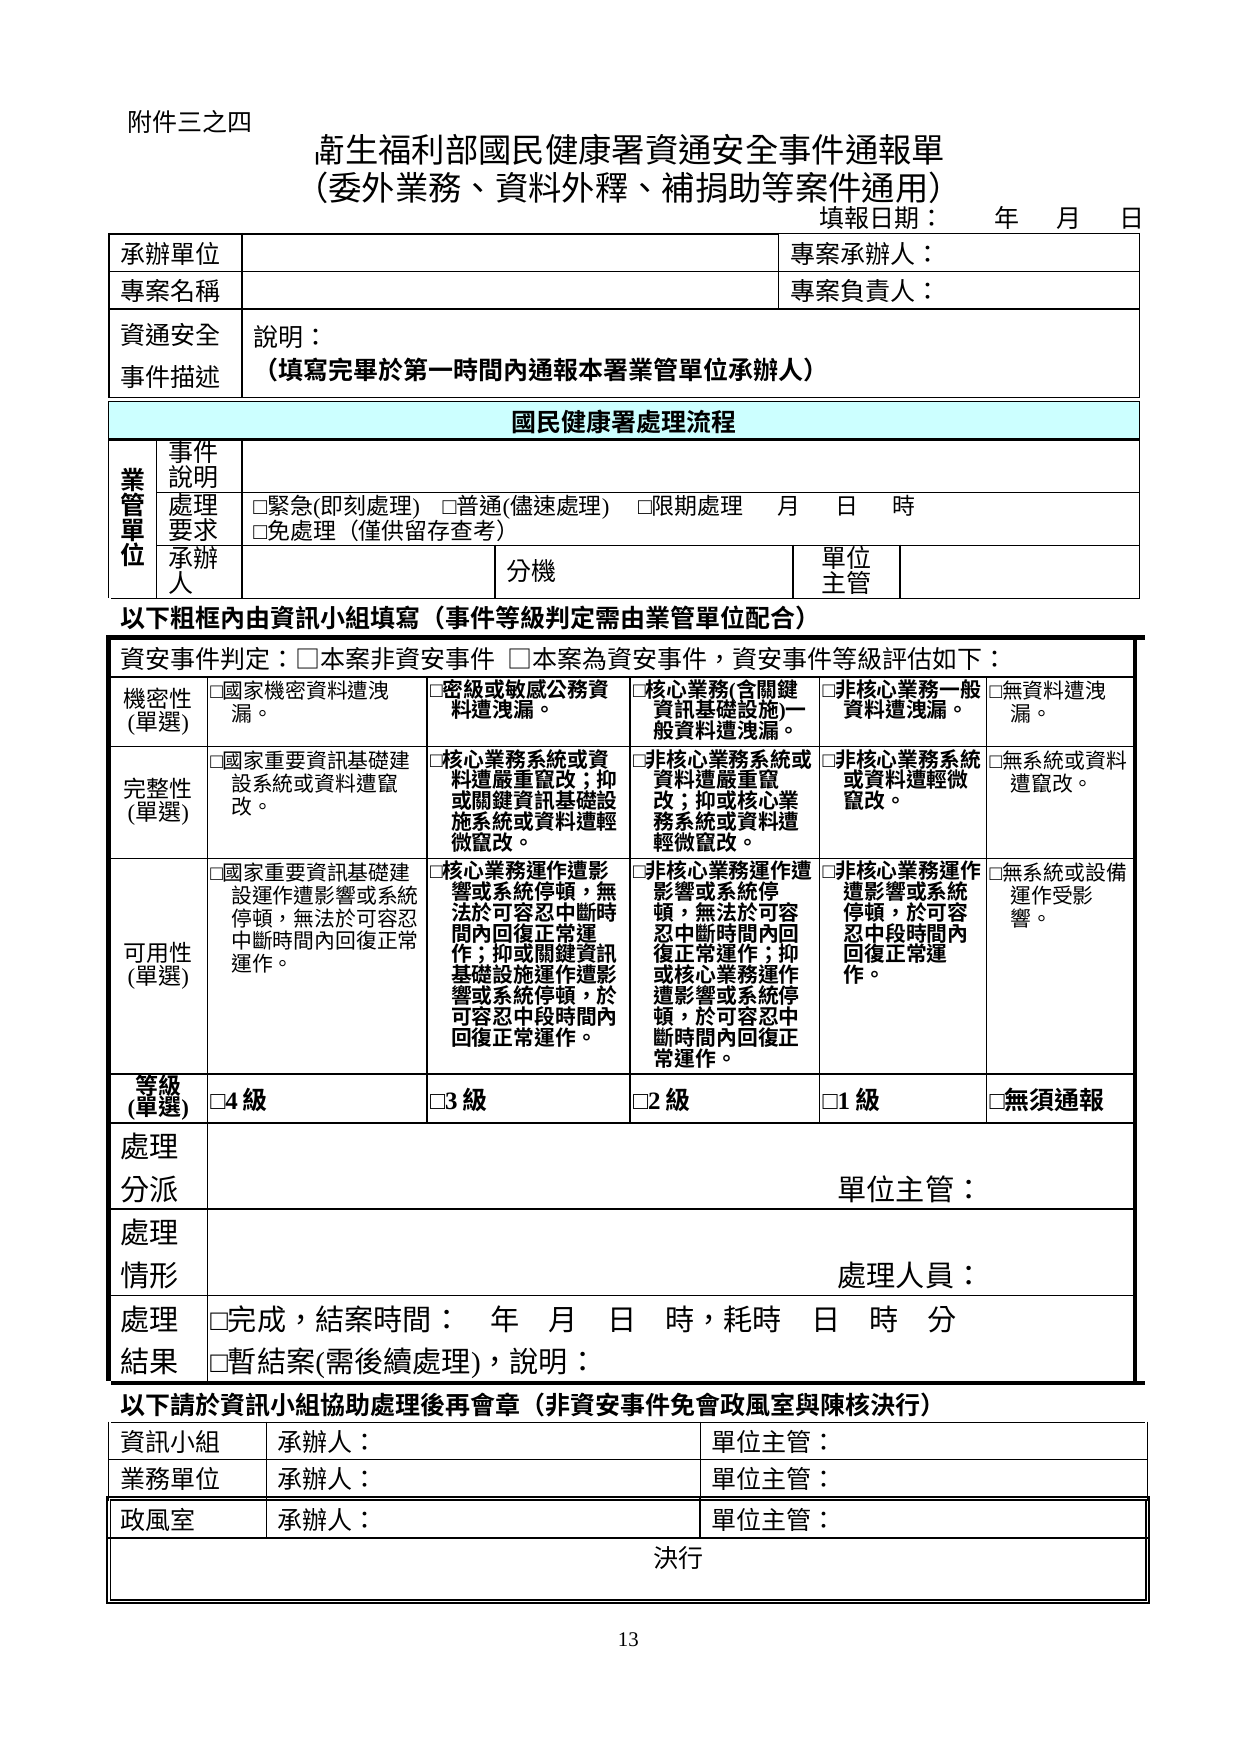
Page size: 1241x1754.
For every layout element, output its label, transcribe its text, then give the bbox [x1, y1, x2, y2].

table_cell 單位主管： [208, 1124, 1133, 1208]
table_cell 承辦人 [157, 546, 241, 598]
table_cell □無系統或設備運作受影響。 [987, 859, 1133, 1073]
table_cell □非核心業務系統或資料遭嚴重竄改；抑或核心業務系統或資料遭輕微竄改。 [631, 747, 819, 857]
table_cell □非核心業務一般資料遭洩漏。 [820, 678, 986, 746]
table_cell 資通安全事件描述 [110, 310, 241, 397]
table_cell □核心業務運作遭影響或系統停頓，無法於可容忍中斷時間內回復正常運作；抑或關鍵資訊基礎設施運作遭影響或系統停頓，於可容忍中段時間內回復正常運作。 [428, 859, 629, 1073]
table_cell [243, 441, 1139, 491]
table_cell [243, 546, 494, 598]
table_header [243, 235, 778, 271]
table_cell □完成，結案時間： 年 月 日 時，耗時 日 時 分 □暫結案(需後續處理)，說明： [208, 1296, 1133, 1381]
table_cell 可用性 (單選) [111, 859, 207, 1073]
table_cell 國民健康署處理流程 [109, 402, 1139, 438]
table_cell □1級 [820, 1075, 986, 1122]
table_cell 承辦人： [267, 1460, 700, 1496]
table_cell □3級 [428, 1075, 629, 1122]
table_cell 承辦人： [267, 1423, 700, 1459]
table_cell [901, 546, 1139, 598]
table_cell 以下請於資訊小組協助處理後再會章（非資安事件免會政風室與陳核決行） [111, 1385, 1145, 1422]
table_cell [1140, 640, 1147, 676]
table_cell 以下粗框內由資訊小組填寫（事件等級判定需由業管單位配合） [111, 599, 1145, 635]
table_header 承辦單位 [110, 235, 241, 271]
table_cell □無資料遭洩漏。 [987, 678, 1133, 746]
table_cell 資訊小組 [109, 1423, 266, 1459]
table_cell 機密性 (單選) [111, 678, 207, 746]
text 填報日期： 年 月 日 [112, 208, 1144, 233]
table_header [1140, 233, 1147, 271]
table_cell □國家機密資料遭洩漏。 [208, 678, 426, 746]
table_cell 決行 [111, 1539, 1145, 1599]
table_cell 分機 [496, 546, 792, 598]
table_cell 處理情形 [111, 1210, 207, 1294]
table_cell 單位主管： [701, 1460, 1147, 1496]
table_cell □無系統或資料遭竄改。 [987, 747, 1133, 857]
table_cell 單位主管： [701, 1501, 1145, 1537]
table_cell 處理要求 [157, 493, 241, 544]
table_cell 承辦人： [267, 1501, 699, 1537]
table_cell □2級 [631, 1075, 819, 1122]
table_cell 業管單位 [109, 441, 156, 598]
table_cell [1140, 1208, 1147, 1294]
table_cell □非核心業務運作遭影響或系統停頓，於可容忍中段時間內回復正常運作。 [820, 859, 986, 1073]
table_cell □4級 [208, 1075, 426, 1122]
table_cell □核心業務(含關鍵資訊基礎設施)一般資料遭洩漏。 [631, 678, 819, 746]
table_cell □密級或敏感公務資料遭洩漏。 [428, 678, 629, 746]
table_cell □核心業務系統或資料遭嚴重竄改；抑或關鍵資訊基礎設施系統或資料遭輕微竄改。 [428, 747, 629, 857]
table_cell [1140, 1073, 1147, 1122]
table_cell [1140, 545, 1147, 598]
table_cell [1140, 858, 1147, 1073]
table_cell 政風室 [111, 1501, 266, 1537]
table_cell □非核心業務系統或資料遭輕微竄改。 [820, 747, 986, 857]
table_cell [1140, 271, 1147, 308]
table_cell 單位主管： [701, 1423, 1147, 1459]
table_cell [1140, 746, 1147, 857]
text 衛生福利部國民健康署資通安全事件通報單 [112, 95, 1144, 170]
table_cell [1140, 1122, 1147, 1208]
table_cell 處理人員： [208, 1210, 1133, 1294]
table_cell [1140, 491, 1147, 544]
table_cell [1140, 676, 1147, 746]
table_cell [1140, 438, 1147, 491]
table_cell 處理結果 [111, 1296, 207, 1381]
table_cell [1140, 1295, 1147, 1381]
table_cell 單位 主管 [794, 546, 899, 598]
table_cell □無須通報 [987, 1075, 1133, 1122]
table_cell 完整性 (單選) [111, 747, 207, 857]
table_cell □非核心業務運作遭影響或系統停頓，無法於可容忍中斷時間內回復正常運作；抑或核心業務運作遭影響或系統停頓，於可容忍中斷時間內回復正常運作。 [631, 859, 819, 1073]
table_header 專案承辦人： [779, 234, 1139, 271]
table_cell [1140, 401, 1147, 438]
table_cell [1140, 308, 1147, 397]
table_cell 資安事件判定：□本案非資安事件 □本案為資安事件，資安事件等級評估如下： [111, 640, 1133, 676]
table_cell 事件說明 [157, 441, 241, 491]
table_cell □緊急(即刻處理) □普通(儘速處理) □限期處理 月 日 時 □免處理（僅供留存查考） [243, 493, 1139, 544]
table_cell 業務單位 [109, 1460, 266, 1496]
table_cell 等級 (單選) [111, 1075, 207, 1122]
table_cell 說明： （填寫完畢於第一時間內通報本署業管單位承辦人） [243, 310, 1139, 397]
table_cell □國家重要資訊基礎建設運作遭影響或系統停頓，無法於可容忍中斷時間內回復正常運作。 [208, 859, 426, 1073]
table_cell 專案名稱 [110, 272, 241, 308]
table_cell 專案負責人： [779, 272, 1139, 308]
text 附件三之四 [127, 103, 306, 139]
table_cell [243, 272, 778, 308]
table_cell □國家重要資訊基礎建設系統或資料遭竄改。 [208, 747, 426, 857]
text （委外業務、資料外釋、補捐助等案件通用） [112, 170, 1144, 208]
table_cell 處理 分派 [111, 1124, 207, 1208]
